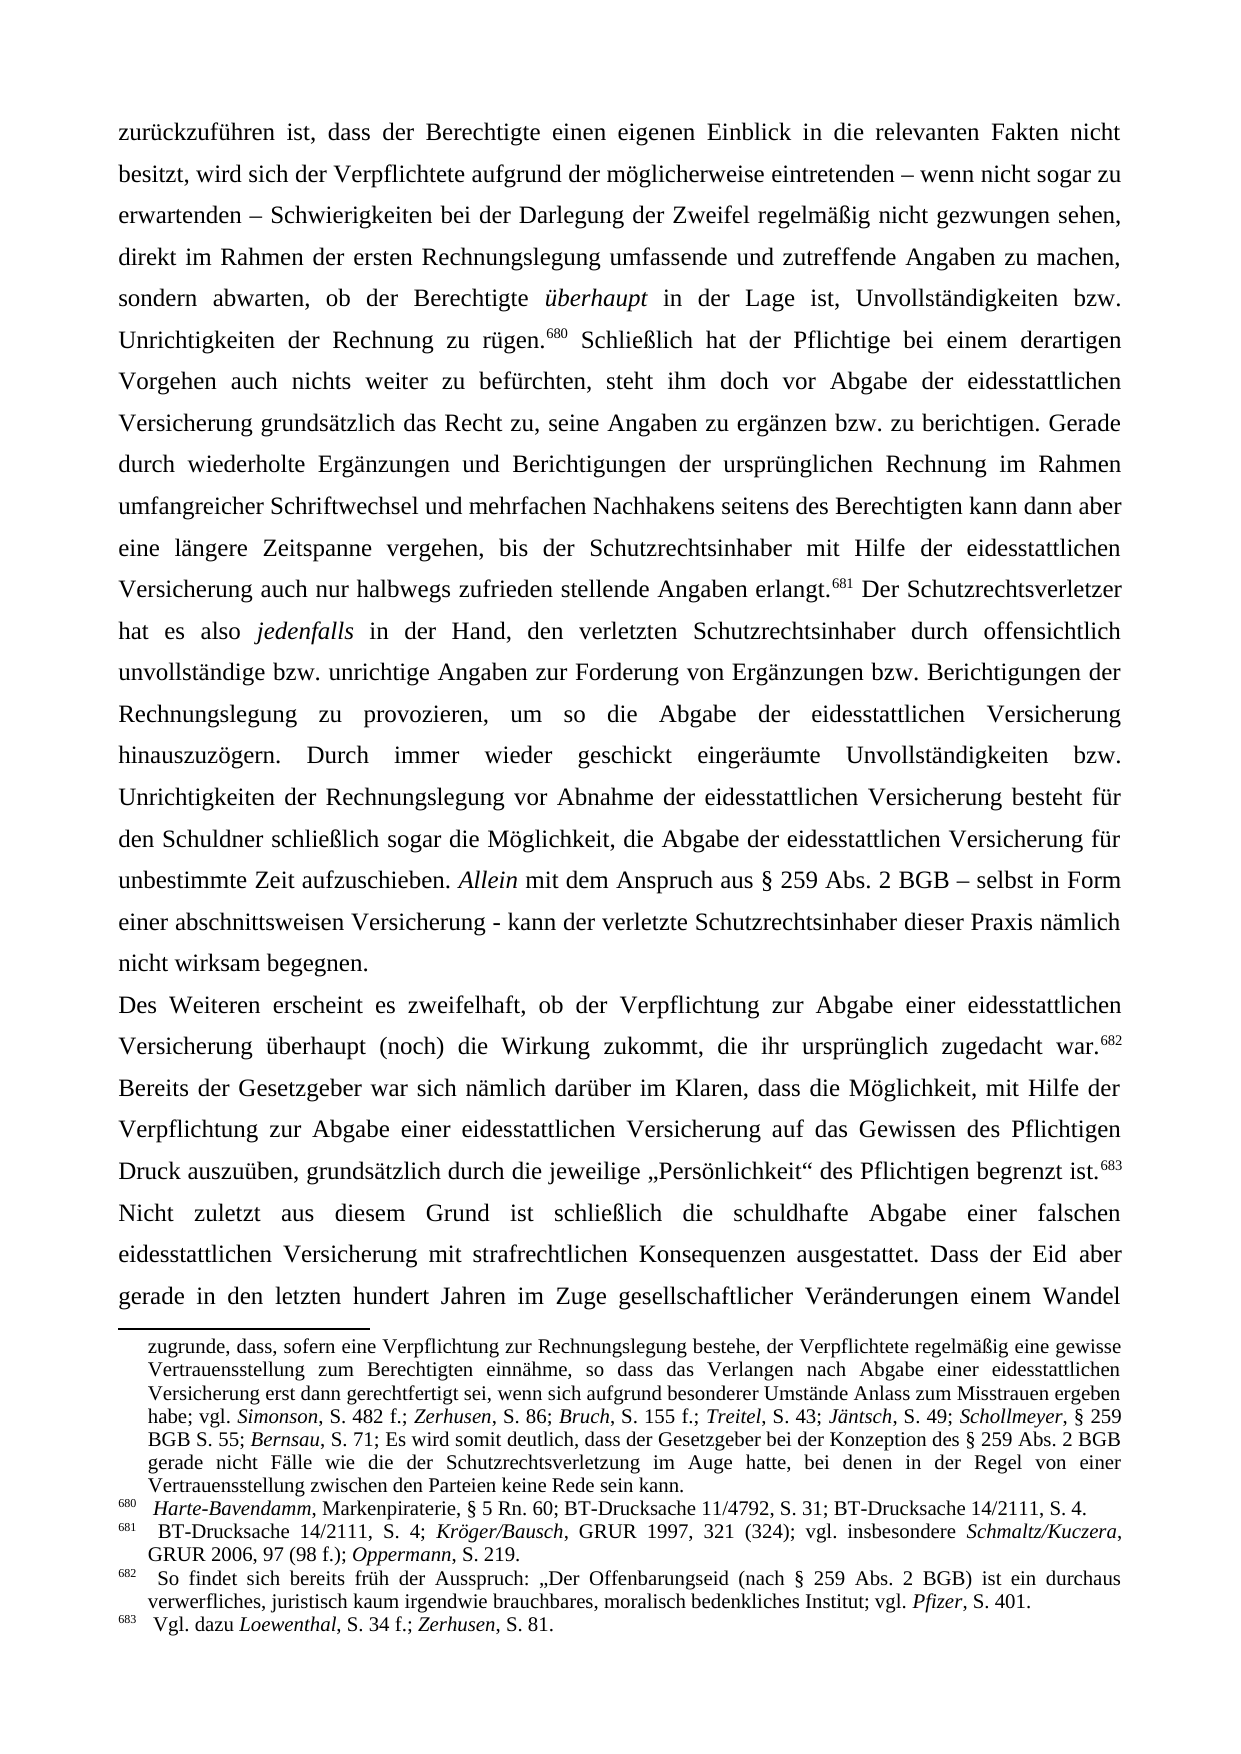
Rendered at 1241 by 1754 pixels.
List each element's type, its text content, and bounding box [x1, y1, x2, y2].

text BT-Drucksache 14/2111, S. 4; Kröger/Bausch, GRUR 1997, 321 (324); vgl. insbesondere Schmaltz/Kuczera, GRUR 2006, 97 (98 f.); Oppermann, S. 219. [118, 1520, 1122, 1566]
text Harte-Bavendamm, Markenpiraterie, § 5 Rn. 60; BT-Drucksache 11/4792, S. 31; BT-Drucksache 14/2111, S. 4. [118, 1497, 1122, 1520]
text Vgl. dazu Loewenthal, S. 34 f.; Zerhusen, S. 81. [118, 1613, 1122, 1636]
text So findet sich bereits früh der Ausspruch: „Der Offenbarungseid (nach § 259 Abs. 2 BGB) ist ein durchaus verwerfliches, juristisch kaum irgendwie brauchbares, moralisch bedenkliches Institut; vgl. Pfizer, S. 401. [118, 1566, 1122, 1613]
text zugrunde, dass, sofern eine Verpflichtung zur Rechnungslegung bestehe, der Verpflichtete regelmäßig eine gewisse Vertrauensstellung zum Berechtigten einnähme, so dass das Verlangen nach Abgabe einer eidesstattlichen Versicherung erst dann gerechtfertigt sei, wenn sich aufgrund besonderer Umstände Anlass zum Misstrauen ergeben habe; vgl. Simonson, S. 482 f.; Zerhusen, S. 86; Bruch, S. 155 f.; Treitel, S. 43; Jäntsch, S. 49; Schollmeyer, § 259 BGB S. 55; Bernsau, S. 71; Es wird somit deutlich, dass der Gesetzgeber bei der Konzeption des § 259 Abs. 2 BGB gerade nicht Fälle wie die der Schutzrechtsverletzung im Auge hatte, bei denen in der Regel von einer Vertrauensstellung zwischen den Parteien keine Rede sein kann. [118, 1335, 1122, 1497]
text Des Weiteren erscheint es zweifelhaft, ob der Verpflichtung zur Abgabe einer eidesstattlichen Versicherung überhaupt (noch) die Wirkung zukommt, die ihr ursprünglich zugedacht war. Bereits der Gesetzgeber war sich nämlich darüber im Klaren, dass die Möglichkeit, mit Hilfe der Verpflichtung zur Abgabe einer eidesstattlichen Versicherung auf das Gewissen des Pflichtigen Druck auszuüben, grundsätzlich durch die jeweilige „Persönlichkeit“ des Pflichtigen begrenzt ist. Nicht zuletzt aus diesem Grund ist schließlich die schuldhafte Abgabe einer falschen eidesstattlichen Versicherung mit strafrechtlichen Konsequenzen ausgestattet. Dass der Eid aber gerade in den letzten hundert Jahren im Zuge gesellschaftlicher Veränderungen einem Wandel [118, 991, 1122, 1309]
text zurückzuführen ist, dass der Berechtigte einen eigenen Einblick in die relevanten Fakten nicht besitzt, wird sich der Verpflichtete aufgrund der möglicherweise eintretenden – wenn nicht sogar zu erwartenden – Schwierigkeiten bei der Darlegung der Zweifel regelmäßig nicht gezwungen sehen, direkt im Rahmen der ersten Rechnungslegung umfassende und zutreffende Angaben zu machen, sondern abwarten, ob der Berechtigte überhaupt in der Lage ist, Unvollständigkeiten bzw. Unrichtigkeiten der Rechnung zu rügen. Schließlich hat der Pflichtige bei einem derartigen Vorgehen auch nichts weiter zu befürchten, steht ihm doch vor Abgabe der eidesstattlichen Versicherung grundsätzlich das Recht zu, seine Angaben zu ergänzen bzw. zu berichtigen. Gerade durch wiederholte Ergänzungen und Berichtigungen der ursprünglichen Rechnung im Rahmen umfangreicher Schriftwechsel und mehrfachen Nachhakens seitens des Berechtigten kann dann aber eine längere Zeitspanne vergehen, bis der Schutzrechtsinhaber mit Hilfe der eidesstattlichen Versicherung auch nur halbwegs zufrieden stellende Angaben erlangt. Der Schutzrechtsverletzer hat es also jedenfalls in der Hand, den verletzten Schutzrechtsinhaber durch offensichtlich unvollständige bzw. unrichtige Angaben zur Forderung von Ergänzungen bzw. Berichtigungen der Rechnungslegung zu provozieren, um so die Abgabe der eidesstattlichen Versicherung hinauszuzögern. Durch immer wieder geschickt eingeräumte Unvollständigkeiten bzw. Unrichtigkeiten der Rechnungslegung vor Abnahme der eidesstattlichen Versicherung besteht für den Schuldner schließlich sogar die Möglichkeit, die Abgabe der eidesstattlichen Versicherung für unbestimmte Zeit aufzuschieben. Allein mit dem Anspruch aus § 259 Abs. 2 BGB – selbst in Form einer abschnittsweisen Versicherung - kann der verletzte Schutzrechtsinhaber dieser Praxis nämlich nicht wirksam begegnen. [118, 118, 1122, 977]
